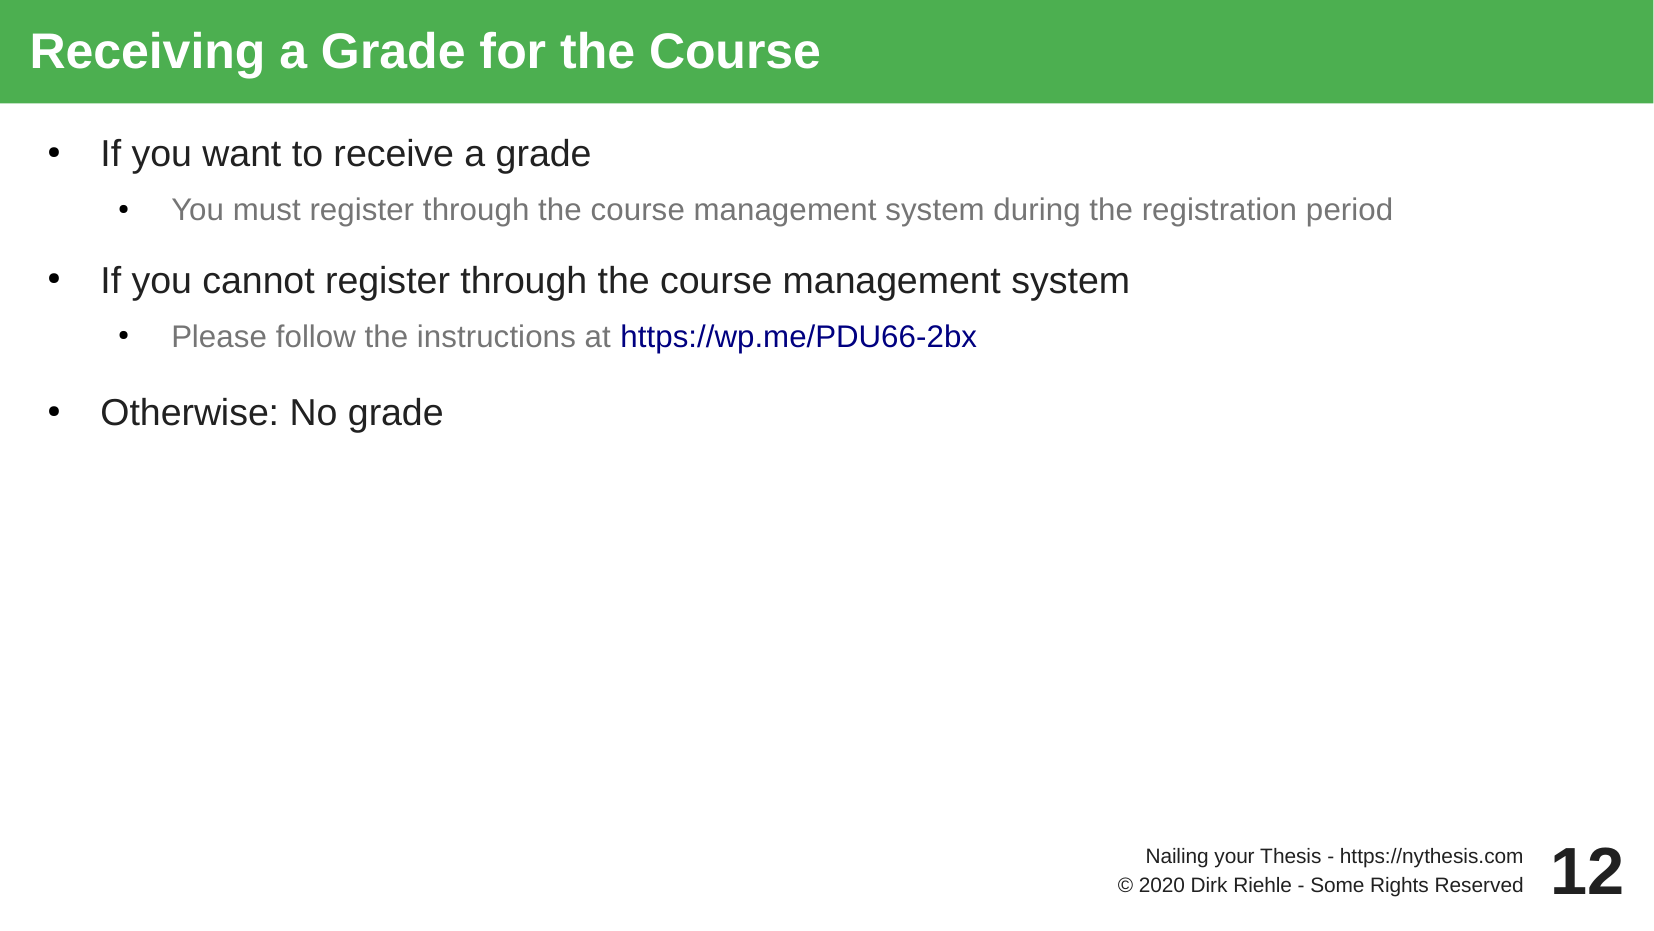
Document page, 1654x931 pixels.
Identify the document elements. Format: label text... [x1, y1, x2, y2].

title Receiving a Grade for the Course [0, 0, 1654, 104]
list If you want to receive a grade You must register through the course management system during the registration period If you cannot register through the course management system Please follow the instructions at https://wp.me/PDU66-2bx Otherwise: No grade [29, 132, 1625, 813]
